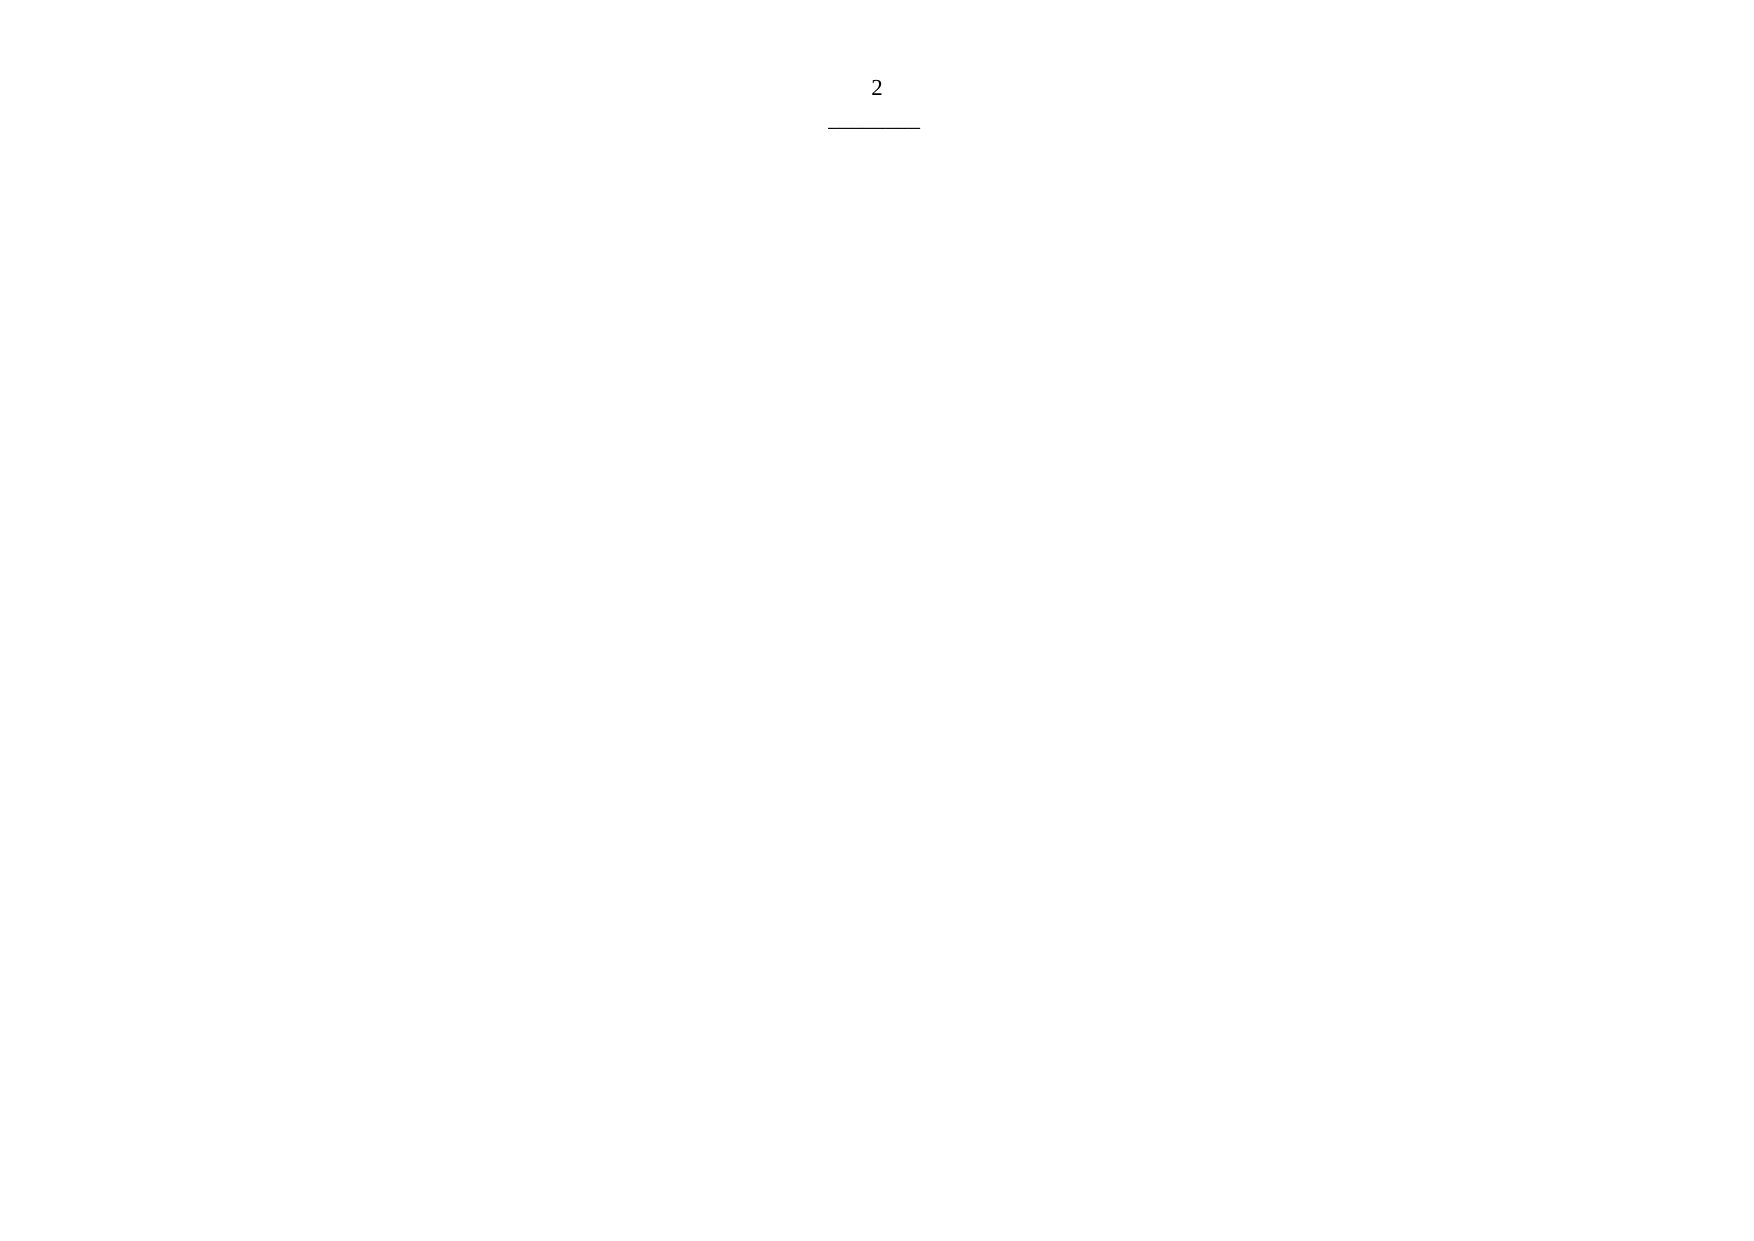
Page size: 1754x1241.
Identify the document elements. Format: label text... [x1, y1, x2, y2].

text ________ [118, 103, 1636, 132]
